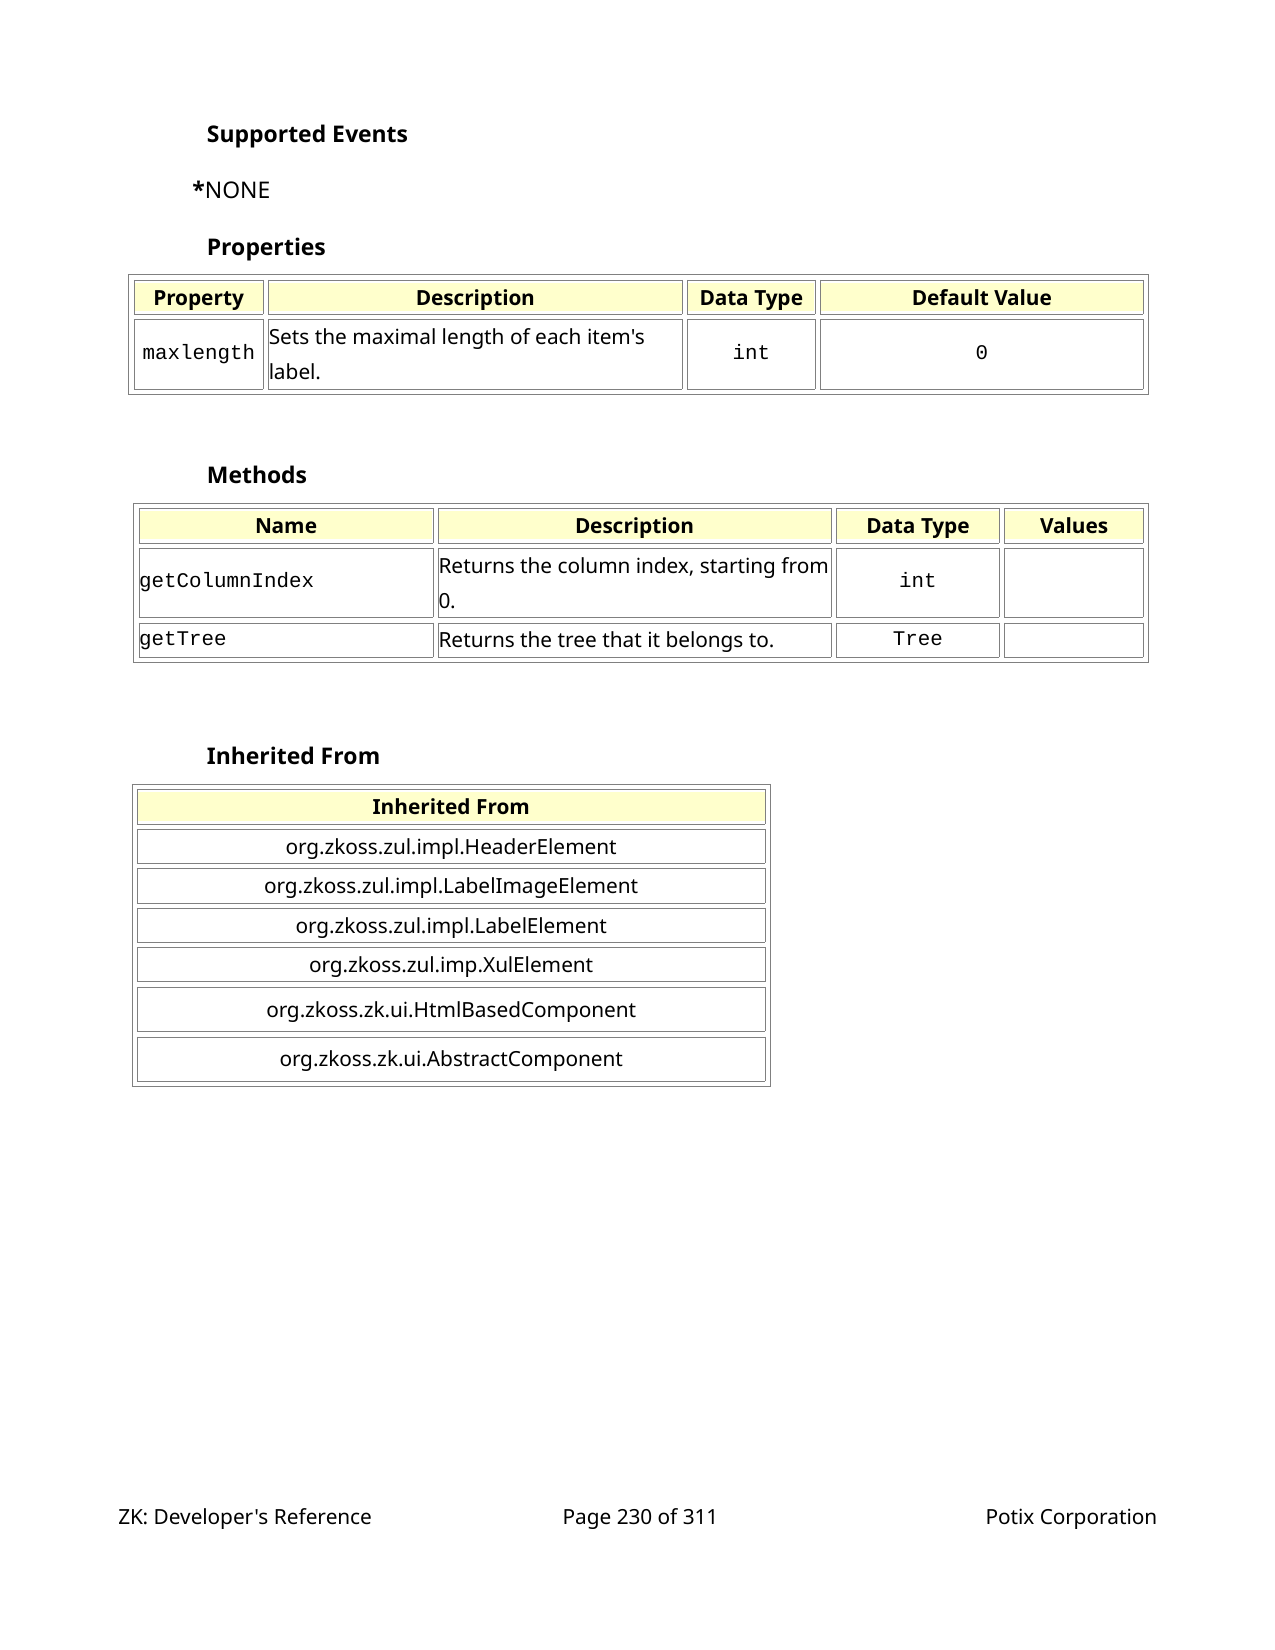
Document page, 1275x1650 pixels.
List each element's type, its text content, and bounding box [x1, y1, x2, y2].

subtitle Supported Events [207, 118, 1157, 149]
table_cell org.zkoss.zul.impl.HeaderElement [134, 824, 768, 863]
table_cell getColumnIndex [136, 543, 435, 617]
table_cell [1002, 617, 1146, 657]
table_cell org.zkoss.zul.impl.LabelElement [134, 903, 768, 942]
table_cell maxlength [131, 314, 266, 388]
subtitle Properties [207, 231, 1157, 262]
table_cell getTree [136, 617, 435, 657]
subtitle Methods [207, 459, 1157, 490]
table_cell org.zkoss.zk.ui.AbstractComponent [134, 1031, 768, 1081]
table_cell Returns the tree that it belongs to. [435, 617, 833, 657]
table_cell int [685, 314, 817, 388]
text *NONE [118, 174, 1157, 206]
table_header Default Value [818, 275, 1146, 314]
table_header Property [131, 275, 266, 314]
table_cell org.zkoss.zul.impl.LabelImageElement [134, 863, 768, 902]
table_cell [1005, 624, 1143, 657]
table_header Name [136, 504, 435, 542]
table_header Description [266, 275, 685, 314]
table_header Inherited From [134, 785, 768, 823]
table_cell Sets the maximal length of each item's label. [266, 314, 685, 388]
table_header Values [1002, 504, 1146, 542]
table_cell org.zkoss.zul.imp.XulElement [134, 942, 768, 981]
table_cell org.zkoss.zk.ui.HtmlBasedComponent [134, 981, 768, 1031]
table_cell Tree [834, 617, 1002, 657]
table_cell [1005, 549, 1143, 617]
table_cell [1002, 543, 1146, 617]
table_cell Returns the column index, starting from 0. [435, 543, 833, 617]
table_cell 0 [818, 314, 1146, 388]
table_header Data Type [685, 275, 817, 314]
table_header Description [435, 504, 833, 542]
subtitle Inherited From [207, 740, 1157, 771]
table_cell int [834, 543, 1002, 617]
table_header Data Type [834, 504, 1002, 542]
